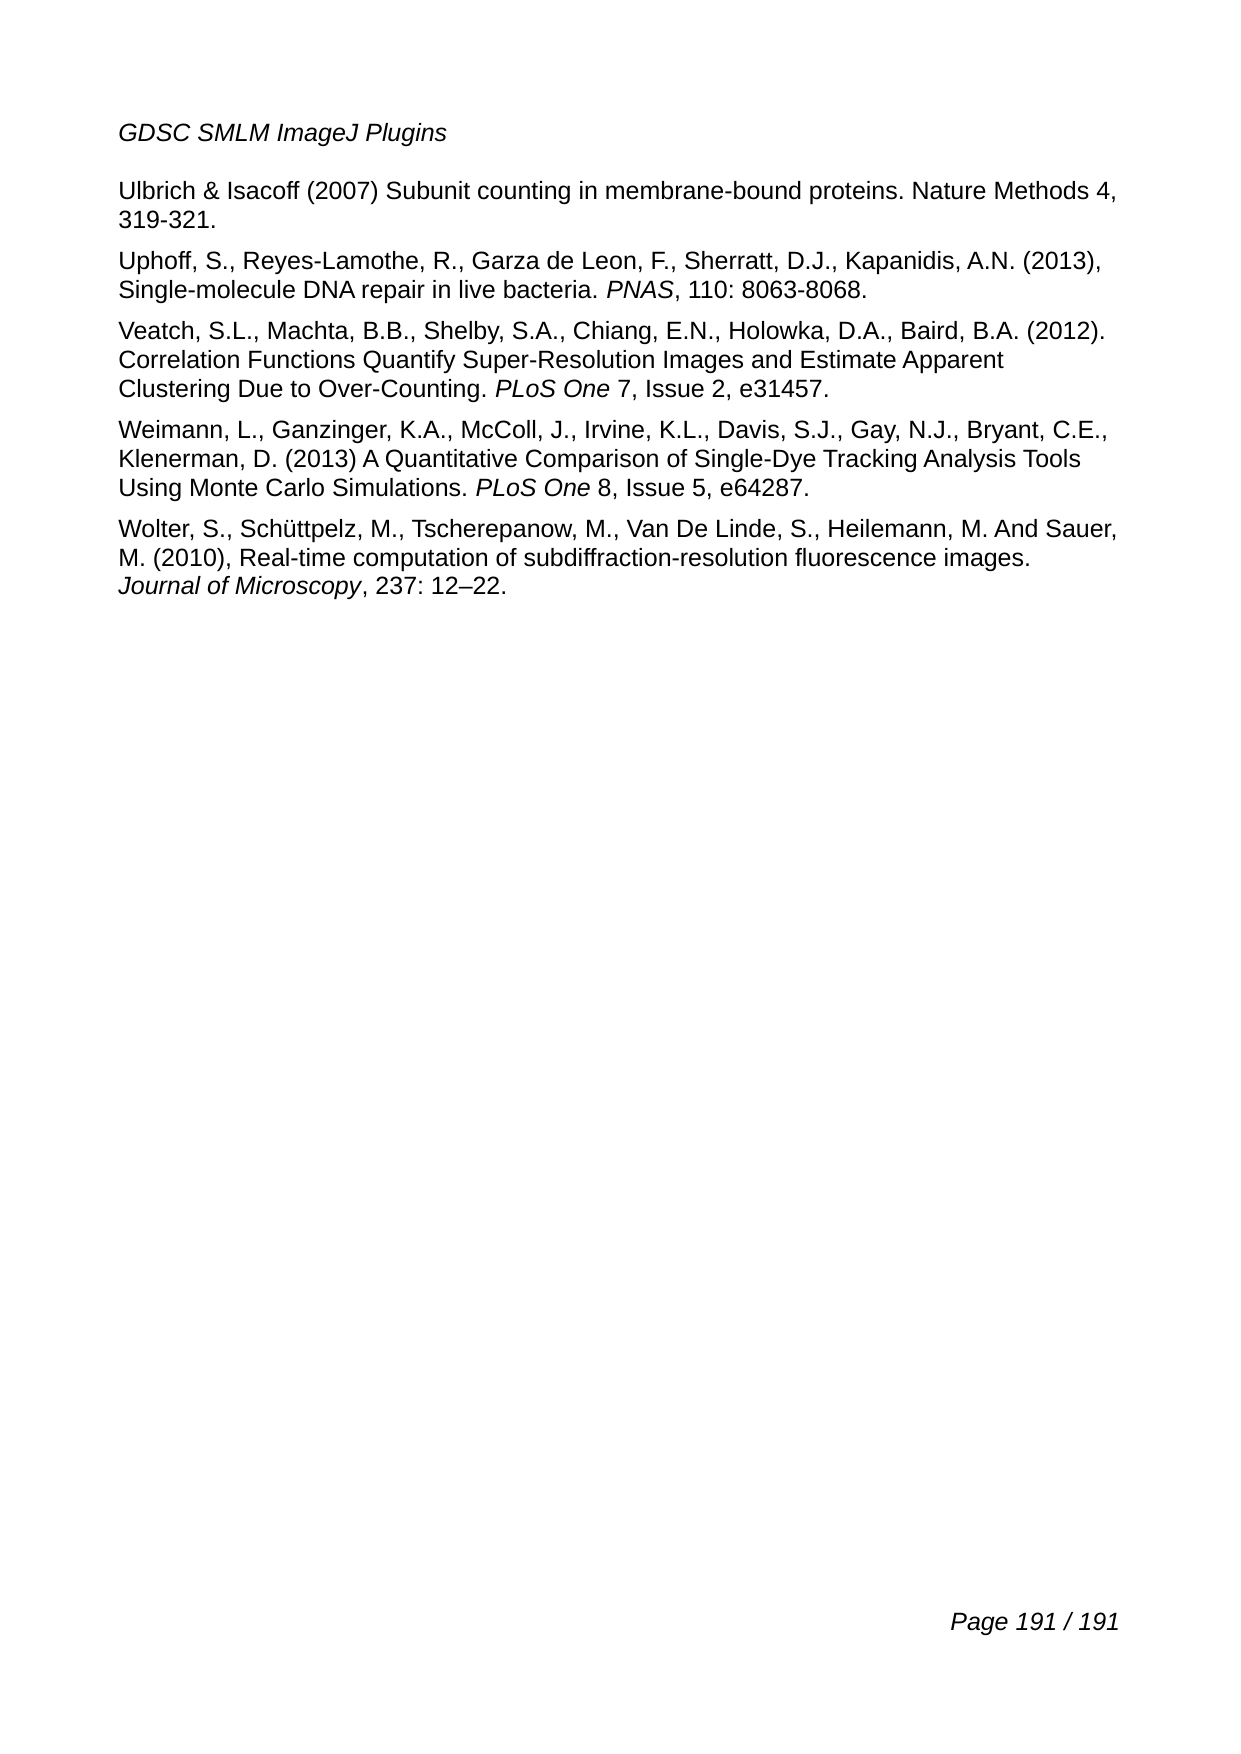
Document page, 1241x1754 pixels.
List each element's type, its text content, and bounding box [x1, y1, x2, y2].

text Veatch, S.L., Machta, B.B., Shelby, S.A., Chiang, E.N., Holowka, D.A., Baird, B.A. (2012). Correlation Functions Quantify Super-Resolution Images and Estimate Apparent Clustering Due to Over-Counting. PLoS One 7, Issue 2, e31457. [118, 316, 1122, 403]
text Ulbrich & Isacoff (2007) Subunit counting in membrane-bound proteins. Nature Methods 4, 319-321. [118, 176, 1122, 234]
text Uphoff, S., Reyes-Lamothe, R., Garza de Leon, F., Sherratt, D.J., Kapanidis, A.N. (2013), Single-molecule DNA repair in live bacteria. PNAS, 110: 8063-8068. [118, 246, 1122, 304]
text Wolter, S., Schüttpelz, M., Tscherepanow, M., Van De Linde, S., Heilemann, M. And Sauer, M. (2010), Real-time computation of subdiffraction-resolution fluorescence images. Journal of Microscopy, 237: 12–22. [118, 514, 1122, 600]
text Weimann, L., Ganzinger, K.A., McColl, J., Irvine, K.L., Davis, S.J., Gay, N.J., Bryant, C.E., Klenerman, D. (2013) A Quantitative Comparison of Single-Dye Tracking Analysis Tools Using Monte Carlo Simulations. PLoS One 8, Issue 5, e64287. [118, 415, 1122, 501]
